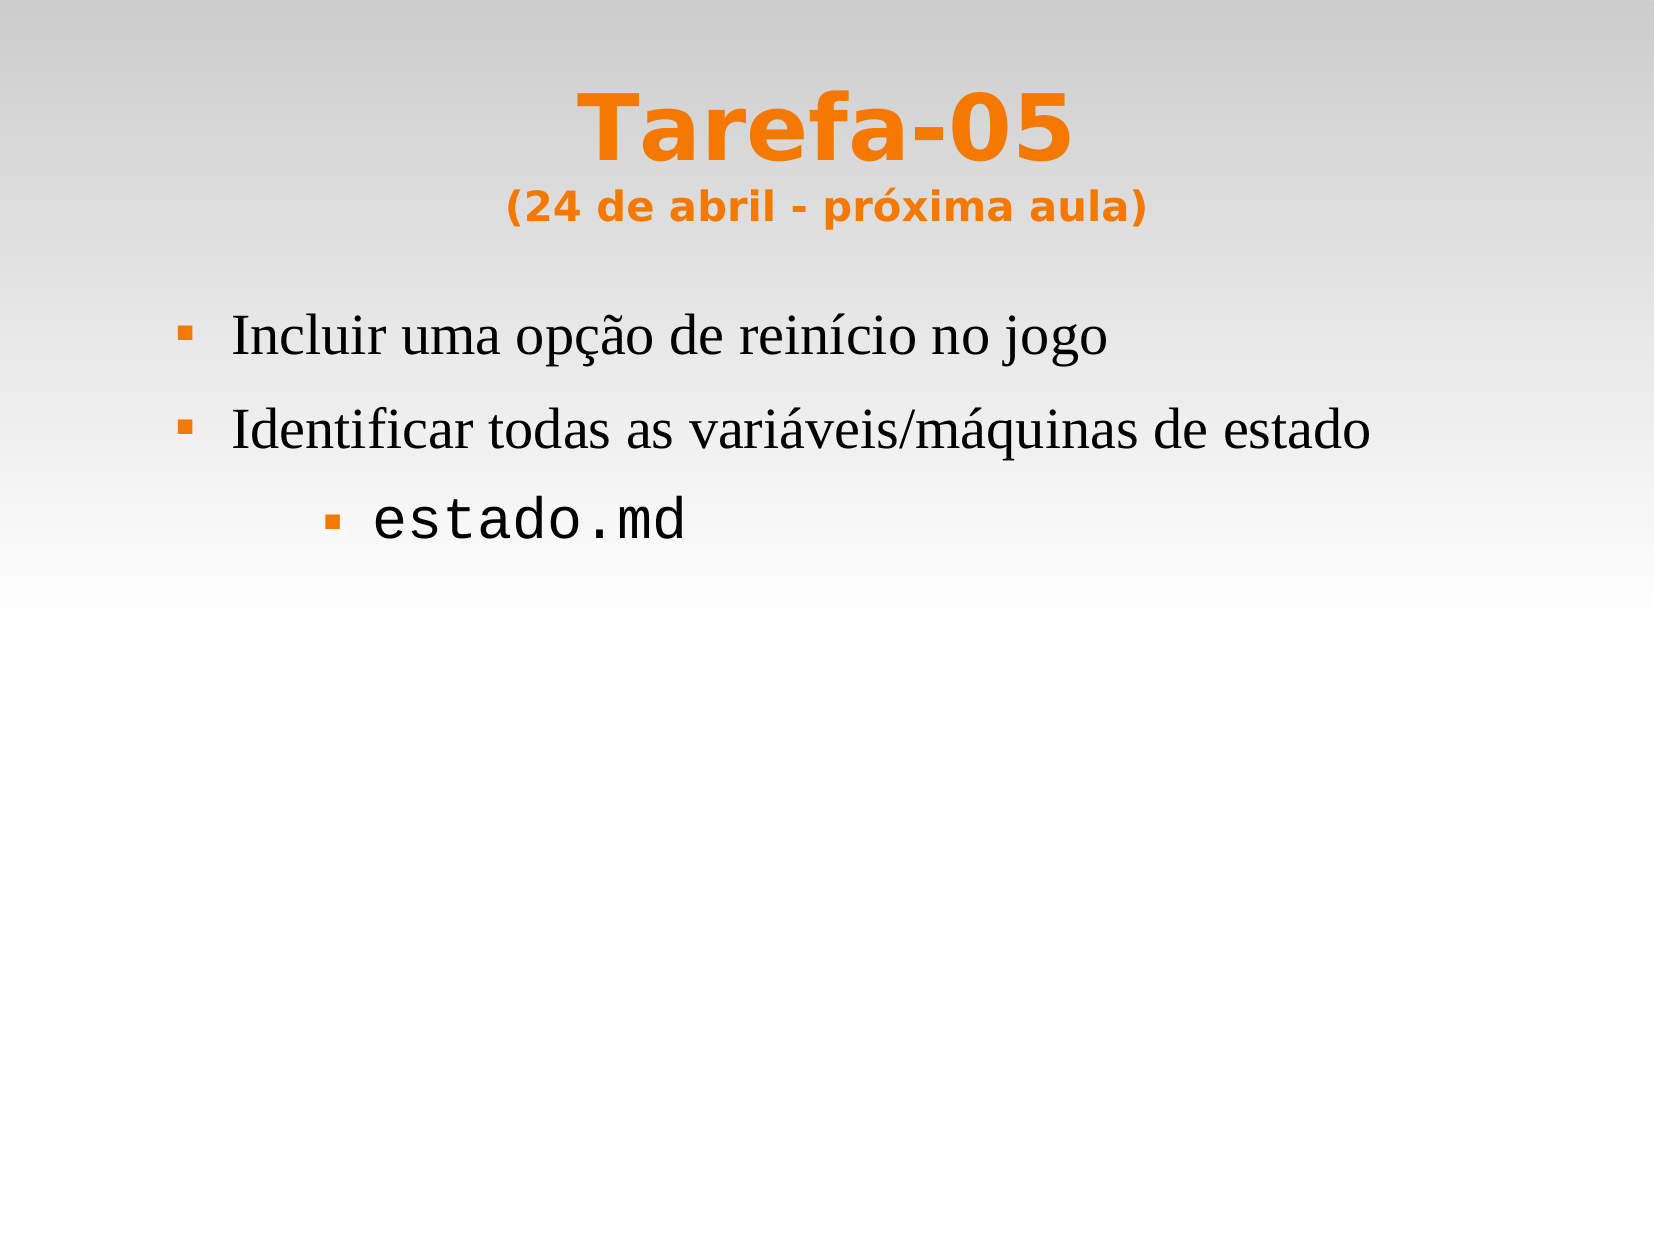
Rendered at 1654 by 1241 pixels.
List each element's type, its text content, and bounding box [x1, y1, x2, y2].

list Incluir uma opção de reinício no jogo Identificar todas as variáveis/máquinas de estado estado.md [89, 302, 1463, 1121]
title Tarefa-05 (24 de abril - próxima aula) [82, 49, 1571, 257]
